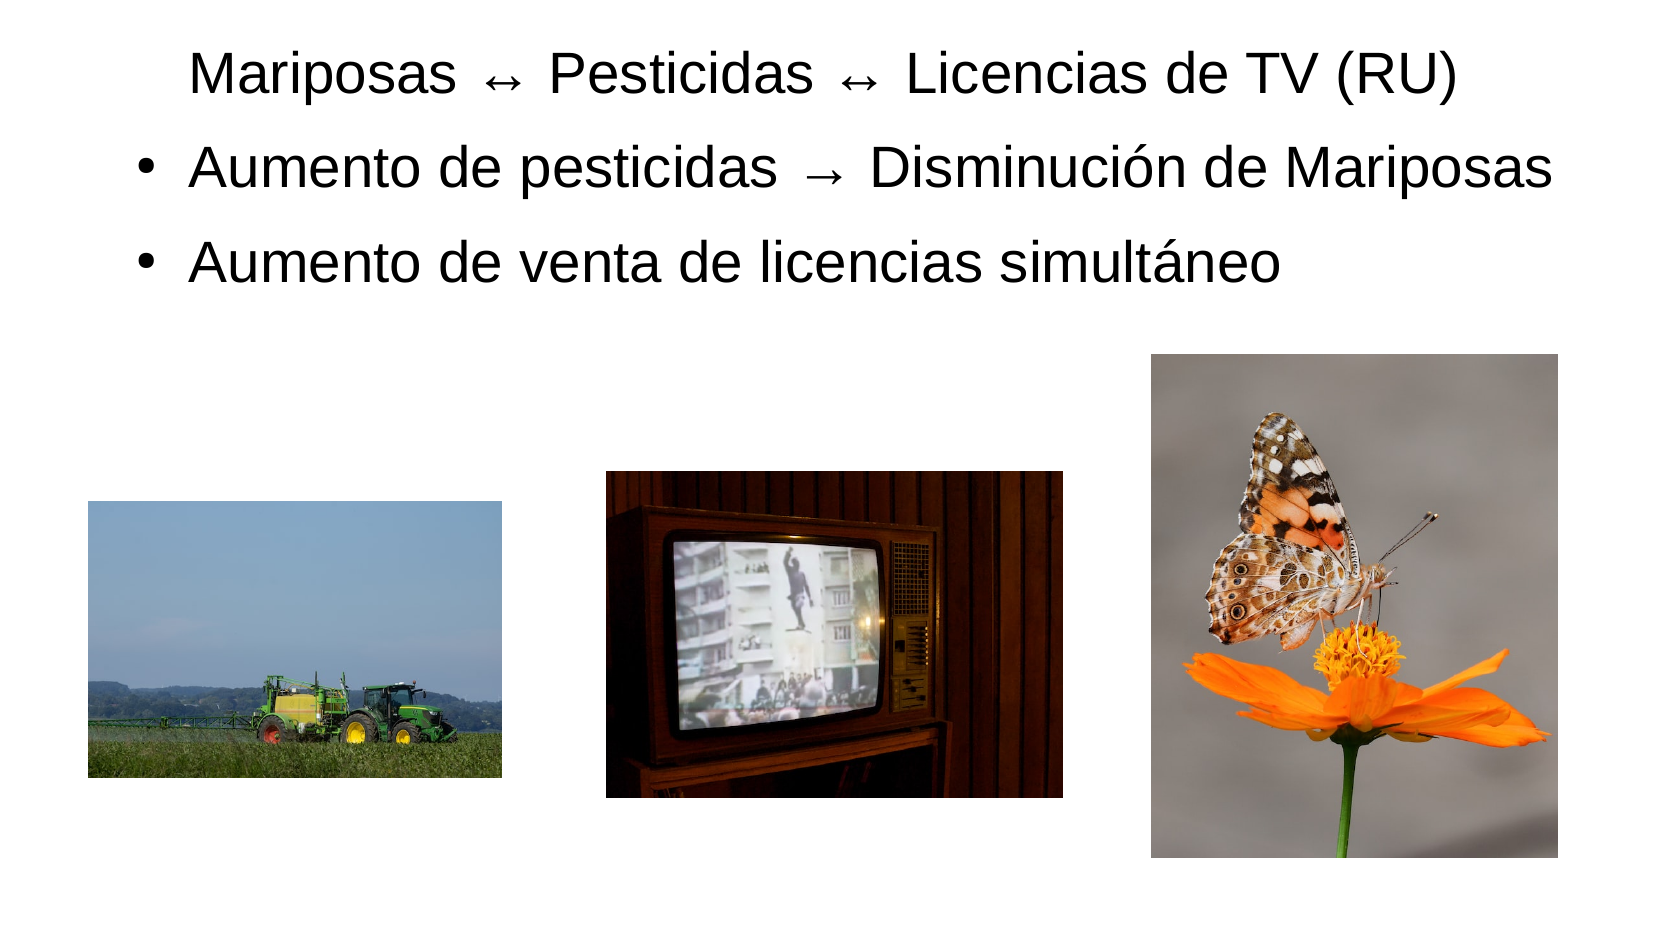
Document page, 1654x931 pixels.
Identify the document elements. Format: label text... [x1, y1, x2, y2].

picture [606, 471, 1063, 798]
list Mariposas ↔ Pesticidas ↔ Licencias de TV (RU) Aumento de pesticidas → Disminución de Mariposas Aumento de venta de licencias simultáneo [118, 40, 1607, 650]
picture [88, 501, 502, 779]
picture [1151, 354, 1558, 858]
